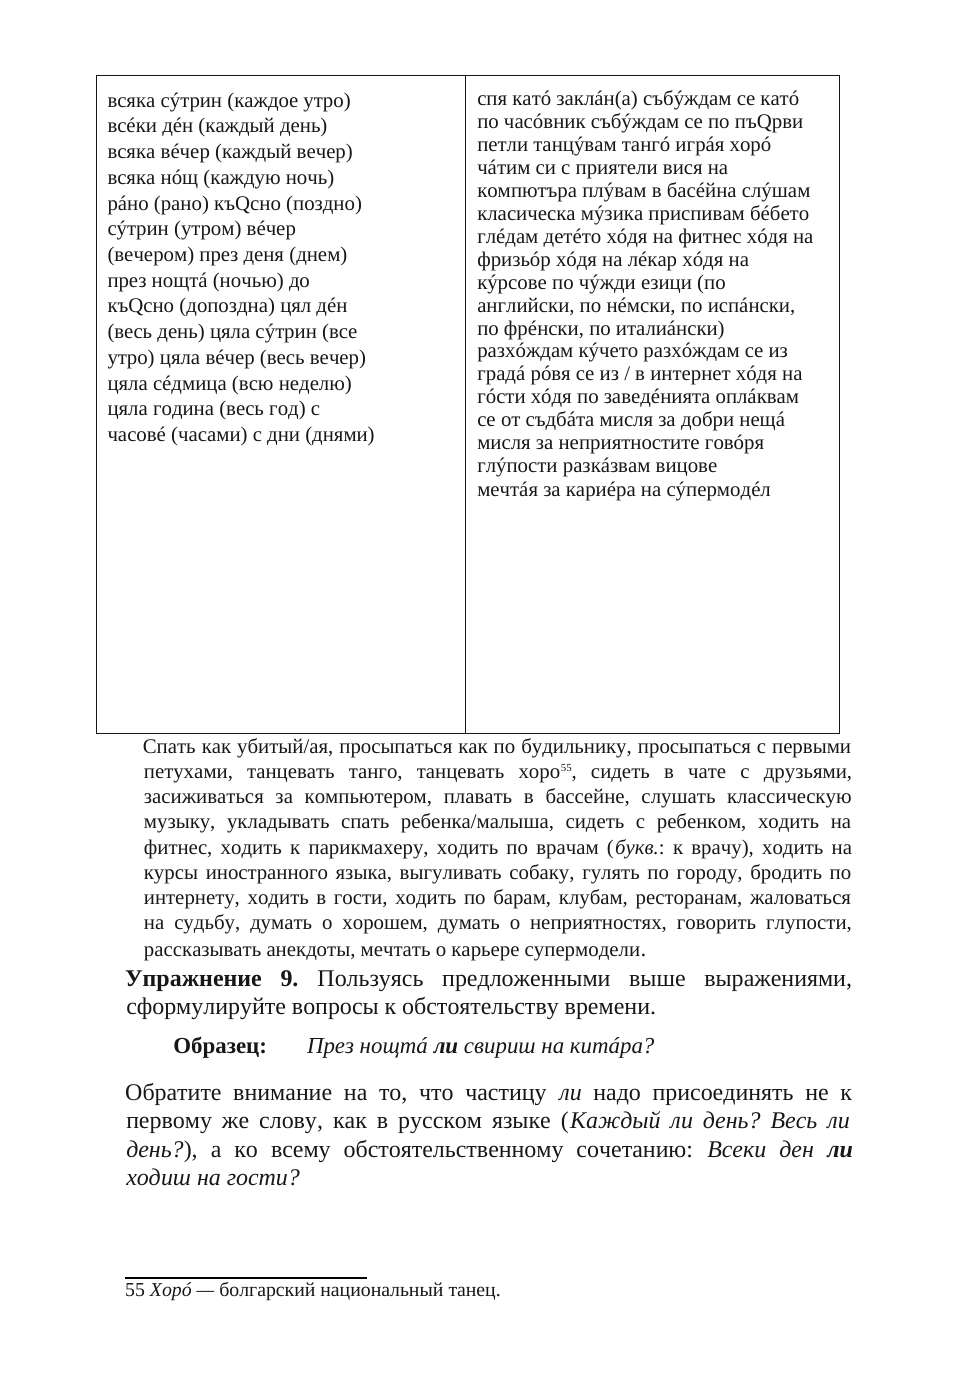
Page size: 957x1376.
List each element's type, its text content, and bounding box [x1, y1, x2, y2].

text Образец: През нощтá ли свириш на китáра? [125, 1031, 857, 1059]
table_cell спя катó заклáн(а) събýждам се катó по часóвник събýждам се по пъQрви петли танцýвам тангó игрáя хорó чáтим си с приятели вися на компютъра плýвам в басéйна слýшам класическа мýзика приспивам бéбето глéдам детéто хóдя на фитнес хóдя на фризьóр хóдя на лéкар хóдя на кýрсове по чýжди езици (по английски, по нéмски, по испáнски, по фрéнски, по италиáнски) разхóждам кýчето разхóждам се из градá рóвя се из / в интернет хóдя на гóсти хóдя по заведéнията оплáквам се от съдбáта мисля за добри нещá мисля за неприятностите говóря глýпости разкáзвам вицове мечтáя за кариéра на сýпермодéл [466, 76, 839, 733]
table_cell всяка сýтрин (каждое утро) всéки дéн (каждый день) всяка вéчер (каждый вечер) всяка нóщ (каждую ночь) рáно (рано) къQсно (поздно) сýтрин (утром) вéчер (вечером) през деня (днем) през нощтá (ночью) до къQсно (допоздна) цял дéн (весь день) цяла сýтрин (все утро) цяла вéчер (весь вечер) цяла сéдмица (всю неделю) цяла година (весь год) с часовé (часами) с дни (днями) [97, 76, 465, 733]
text Обратите внимание на то, что частицу ли надо присоединять не к первому же слову, как в русском языке (Каждый ли день? Весь ли день?), а ко всему обстоятельственному сочетанию: Всеки ден ли ходиш на гости? [125, 1078, 852, 1190]
text Хорó — болгарский национальный танец. [125, 1278, 857, 1301]
text Спать как убитый/ая, просыпаться как по будильнику, просыпаться с первыми петухами, танцевать танго, танцевать хоро, сидеть в чате с друзьями, засиживаться за компьютером, плавать в бассейне, слушать классическую музыку, укладывать спать ребенка/малыша, сидеть с ребенком, ходить на фитнес, ходить к парикмахеру, ходить по врачам (букв.: к врачу), ходить на курсы иностранного языка, выгуливать собаку, гулять по городу, бродить по интернету, ходить в гости, ходить по барам, клубам, ресторанам, жаловаться на судьбу, думать о хорошем, думать о неприятностях, говорить глупости, рассказывать анекдоты, мечтать о карьере супермодели. [143, 734, 852, 962]
text Упражнение 9. Пользуясь предложенными выше выражениями, сформулируйте вопросы к обстоятельству времени. [125, 964, 852, 1019]
